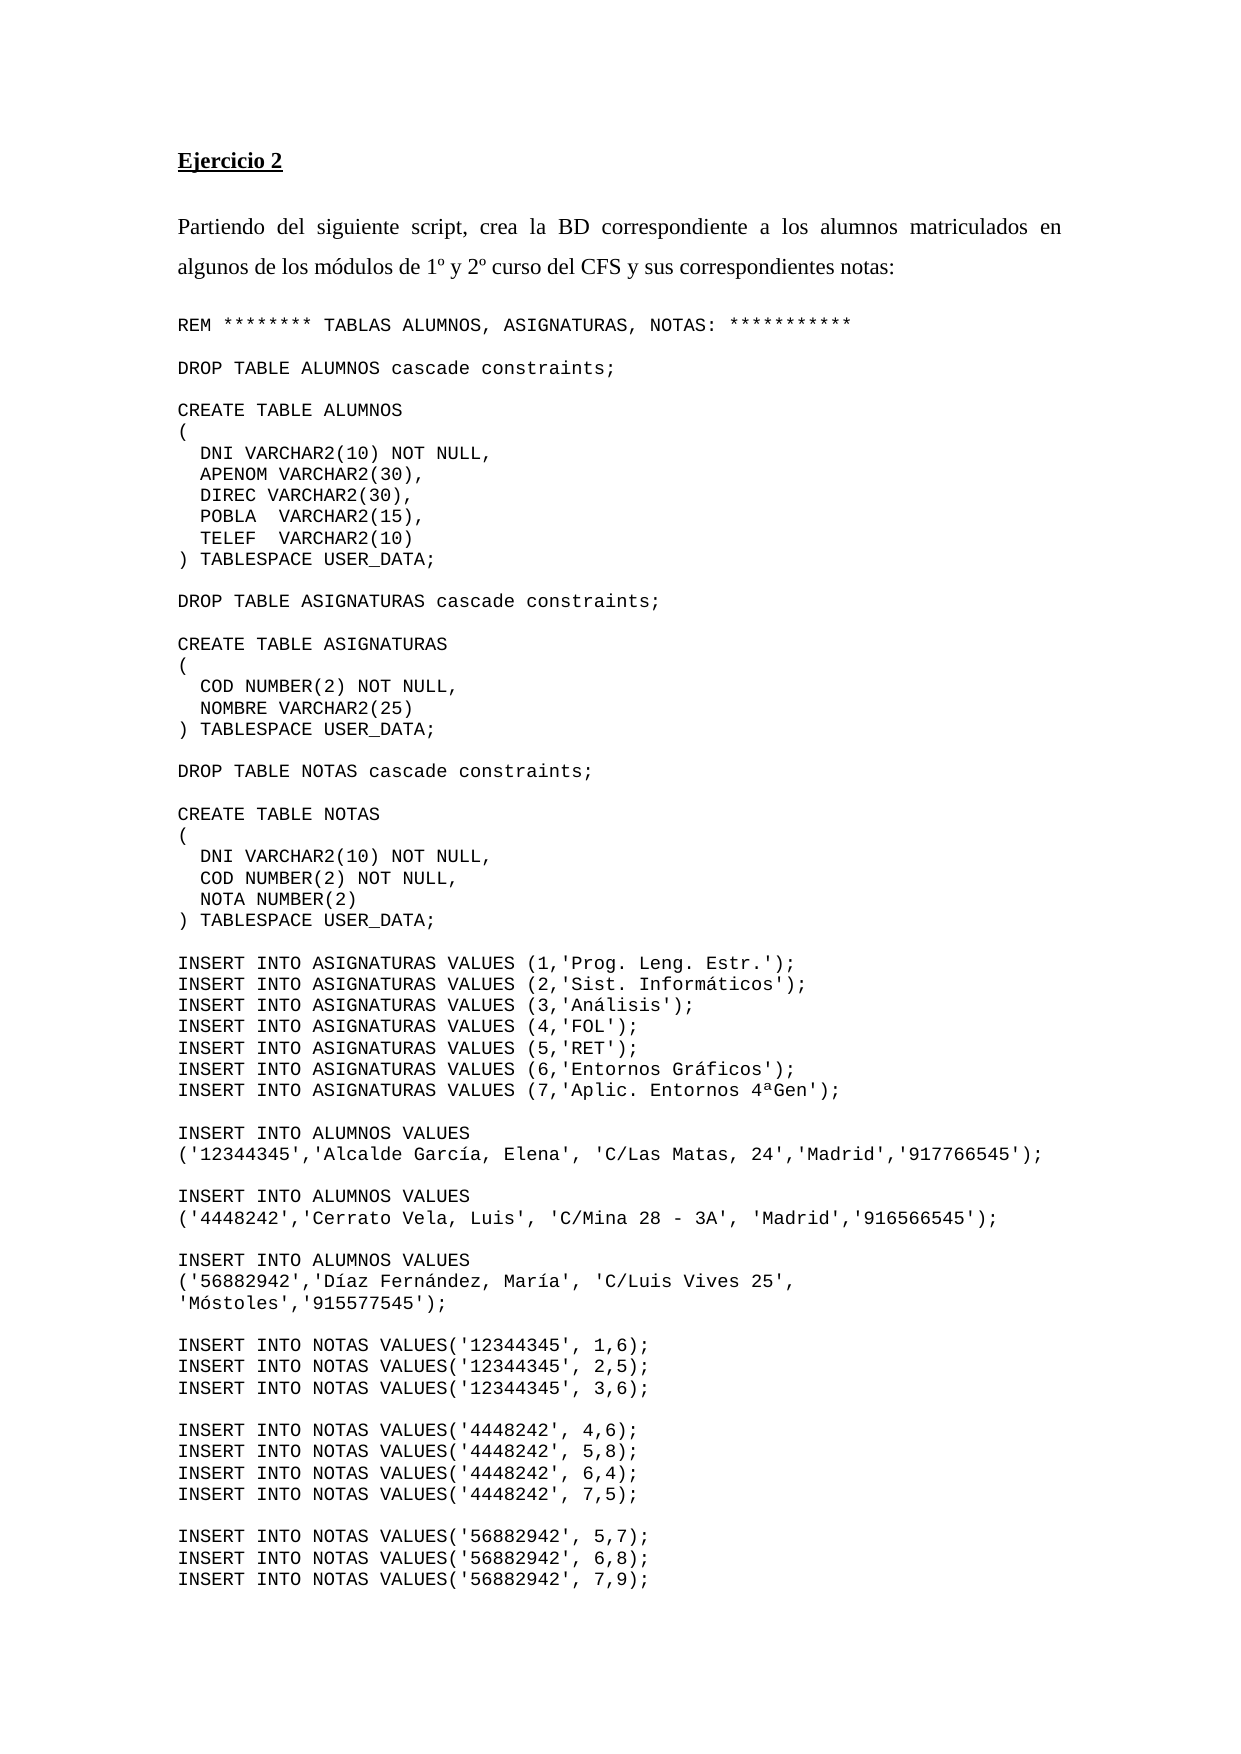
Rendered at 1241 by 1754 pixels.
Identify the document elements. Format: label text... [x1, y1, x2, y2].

text INSERT INTO ASIGNATURAS VALUES (1,'Prog. Leng. Estr.'); [177, 953, 1063, 975]
text ( [177, 826, 1063, 847]
text REM ******** TABLAS ALUMNOS, ASIGNATURAS, NOTAS: *********** [177, 316, 1063, 337]
text INSERT INTO NOTAS VALUES('56882942', 5,7); [177, 1527, 1063, 1548]
text COD NUMBER(2) NOT NULL, [177, 677, 1063, 698]
text DNI VARCHAR2(10) NOT NULL, [177, 443, 1063, 465]
text DIREC VARCHAR2(30), [177, 486, 1063, 507]
text INSERT INTO NOTAS VALUES('4448242', 6,4); [177, 1463, 1063, 1485]
text ) TABLESPACE USER_DATA; [177, 550, 1063, 571]
text POBLA VARCHAR2(15), [177, 507, 1063, 528]
text ('56882942','Díaz Fernández, María', 'C/Luis Vives 25', 'Móstoles','915577545'); [177, 1272, 1063, 1315]
text TELEF VARCHAR2(10) [177, 528, 1063, 550]
text ( [177, 656, 1063, 677]
text INSERT INTO ASIGNATURAS VALUES (4,'FOL'); [177, 1017, 1063, 1038]
text INSERT INTO ASIGNATURAS VALUES (7,'Aplic. Entornos 4ªGen'); [177, 1081, 1063, 1102]
text NOMBRE VARCHAR2(25) [177, 698, 1063, 720]
text CREATE TABLE NOTAS [177, 805, 1063, 826]
text CREATE TABLE ASIGNATURAS [177, 635, 1063, 656]
text INSERT INTO NOTAS VALUES('4448242', 4,6); [177, 1421, 1063, 1442]
text COD NUMBER(2) NOT NULL, [177, 868, 1063, 890]
text DROP TABLE ASIGNATURAS cascade constraints; [177, 592, 1063, 613]
text INSERT INTO ALUMNOS VALUES [177, 1251, 1063, 1272]
text INSERT INTO ASIGNATURAS VALUES (6,'Entornos Gráficos'); [177, 1060, 1063, 1081]
text INSERT INTO NOTAS VALUES('12344345', 2,5); [177, 1357, 1063, 1378]
text ) TABLESPACE USER_DATA; [177, 720, 1063, 741]
text Ejercicio 2 [177, 148, 1063, 174]
text ) TABLESPACE USER_DATA; [177, 911, 1063, 932]
text ('4448242','Cerrato Vela, Luis', 'C/Mina 28 - 3A', 'Madrid','916566545'); [177, 1208, 1063, 1230]
text DNI VARCHAR2(10) NOT NULL, [177, 847, 1063, 868]
text APENOM VARCHAR2(30), [177, 465, 1063, 486]
text ('12344345','Alcalde García, Elena', 'C/Las Matas, 24','Madrid','917766545'); [177, 1145, 1063, 1166]
text INSERT INTO ALUMNOS VALUES [177, 1123, 1063, 1145]
text INSERT INTO NOTAS VALUES('12344345', 3,6); [177, 1378, 1063, 1400]
text INSERT INTO NOTAS VALUES('4448242', 5,8); [177, 1442, 1063, 1463]
text INSERT INTO ALUMNOS VALUES [177, 1187, 1063, 1208]
text INSERT INTO NOTAS VALUES('4448242', 7,5); [177, 1485, 1063, 1506]
text INSERT INTO ASIGNATURAS VALUES (2,'Sist. Informáticos'); [177, 975, 1063, 996]
text DROP TABLE NOTAS cascade constraints; [177, 762, 1063, 783]
text INSERT INTO ASIGNATURAS VALUES (3,'Análisis'); [177, 996, 1063, 1017]
text DROP TABLE ALUMNOS cascade constraints; [177, 358, 1063, 380]
text INSERT INTO NOTAS VALUES('12344345', 1,6); [177, 1336, 1063, 1357]
text ( [177, 422, 1063, 443]
text INSERT INTO NOTAS VALUES('56882942', 6,8); [177, 1548, 1063, 1570]
text CREATE TABLE ALUMNOS [177, 401, 1063, 422]
text Partiendo del siguiente script, crea la BD correspondiente a los alumnos matriculados en algunos de los módulos de 1º y 2º curso del CFS y sus correspondientes notas: [177, 213, 1063, 279]
text NOTA NUMBER(2) [177, 890, 1063, 911]
text INSERT INTO NOTAS VALUES('56882942', 7,9); [177, 1570, 1063, 1591]
text INSERT INTO ASIGNATURAS VALUES (5,'RET'); [177, 1038, 1063, 1060]
